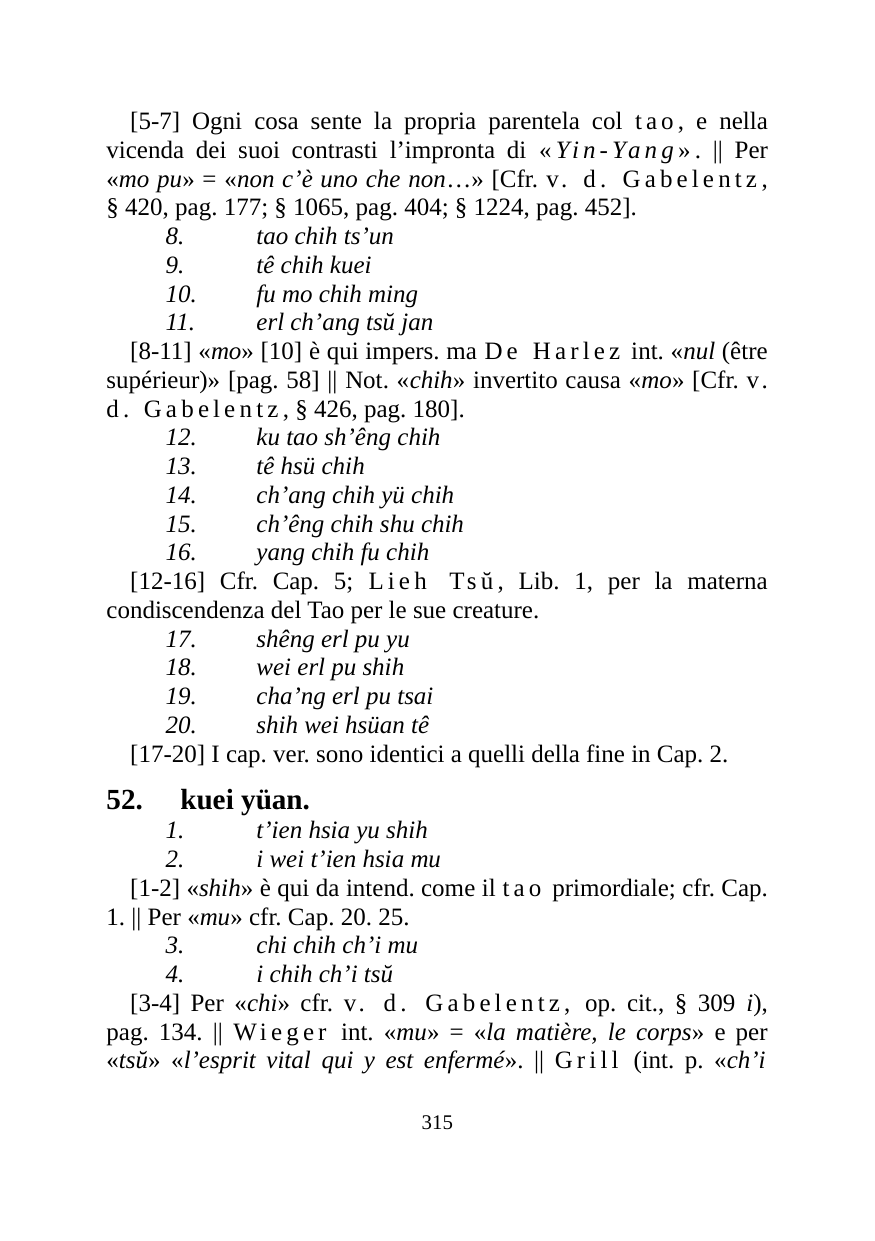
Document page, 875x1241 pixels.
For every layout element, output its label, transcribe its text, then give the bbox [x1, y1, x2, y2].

list tê chih kuei [165, 250, 768, 279]
list cha’ng erl pu tsai [165, 681, 768, 710]
list wei erl pu shih [165, 652, 768, 681]
text [5-7] Ogni cosa sente la propria parentela col tao, e nella vicenda dei suoi contrasti l’impronta di «Yin-Yang». || Per «mo pu» = «non c’è uno che non…» [Cfr. v. d. Gabelentz, § 420, pag. 177; § 1065, pag. 404; § 1224, pag. 452]. [106, 106, 768, 221]
list ku tao sh’êng chih [165, 422, 768, 451]
list chi chih ch’i mu [165, 931, 768, 959]
text [12-16] Cfr. Cap. 5; Lieh Tsŭ, Lib. 1, per la materna condiscendenza del Tao per le sue creature. [106, 566, 768, 624]
list i chih ch’i tsŭ [165, 959, 768, 988]
list ch’ang chih yü chih [165, 480, 768, 509]
list shêng erl pu yu [165, 624, 768, 652]
list tê hsü chih [165, 451, 768, 480]
text [3-4] Per «chi» cfr. v. d. Gabelentz, op. cit., § 309 i), pag. 134. || Wieger int. «mu» = «la matière, le corps» e per «tsŭ» «l’esprit vital qui y est enfermé». || Grill (int. p. «ch’i [106, 988, 768, 1074]
text [1-2] «shih» è qui da intend. come il tao primordiale; cfr. Cap. 1. || Per «mu» cfr. Cap. 20. 25. [106, 873, 768, 931]
list i wei t’ien hsia mu [165, 844, 768, 873]
list shih wei hsüan tê [165, 710, 768, 739]
list fu mo chih ming [165, 279, 768, 307]
list yang chih fu chih [165, 537, 768, 566]
text [8-11] «mo» [10] è qui impers. ma De Harlez int. «nul (être supérieur)» [pag. 58] || Not. «chih» invertito causa «mo» [Cfr. v. d. Gabelentz, § 426, pag. 180]. [106, 336, 768, 422]
list erl ch’ang tsŭ jan [165, 307, 768, 336]
text [17-20] I cap. ver. sono identici a quelli della fine in Cap. 2. [106, 739, 768, 767]
list ch’êng chih shu chih [165, 509, 768, 537]
list t’ien hsia yu shih [165, 816, 768, 844]
subtitle 52. kuei yüan. [106, 782, 768, 816]
list tao chih ts’un [165, 221, 768, 250]
